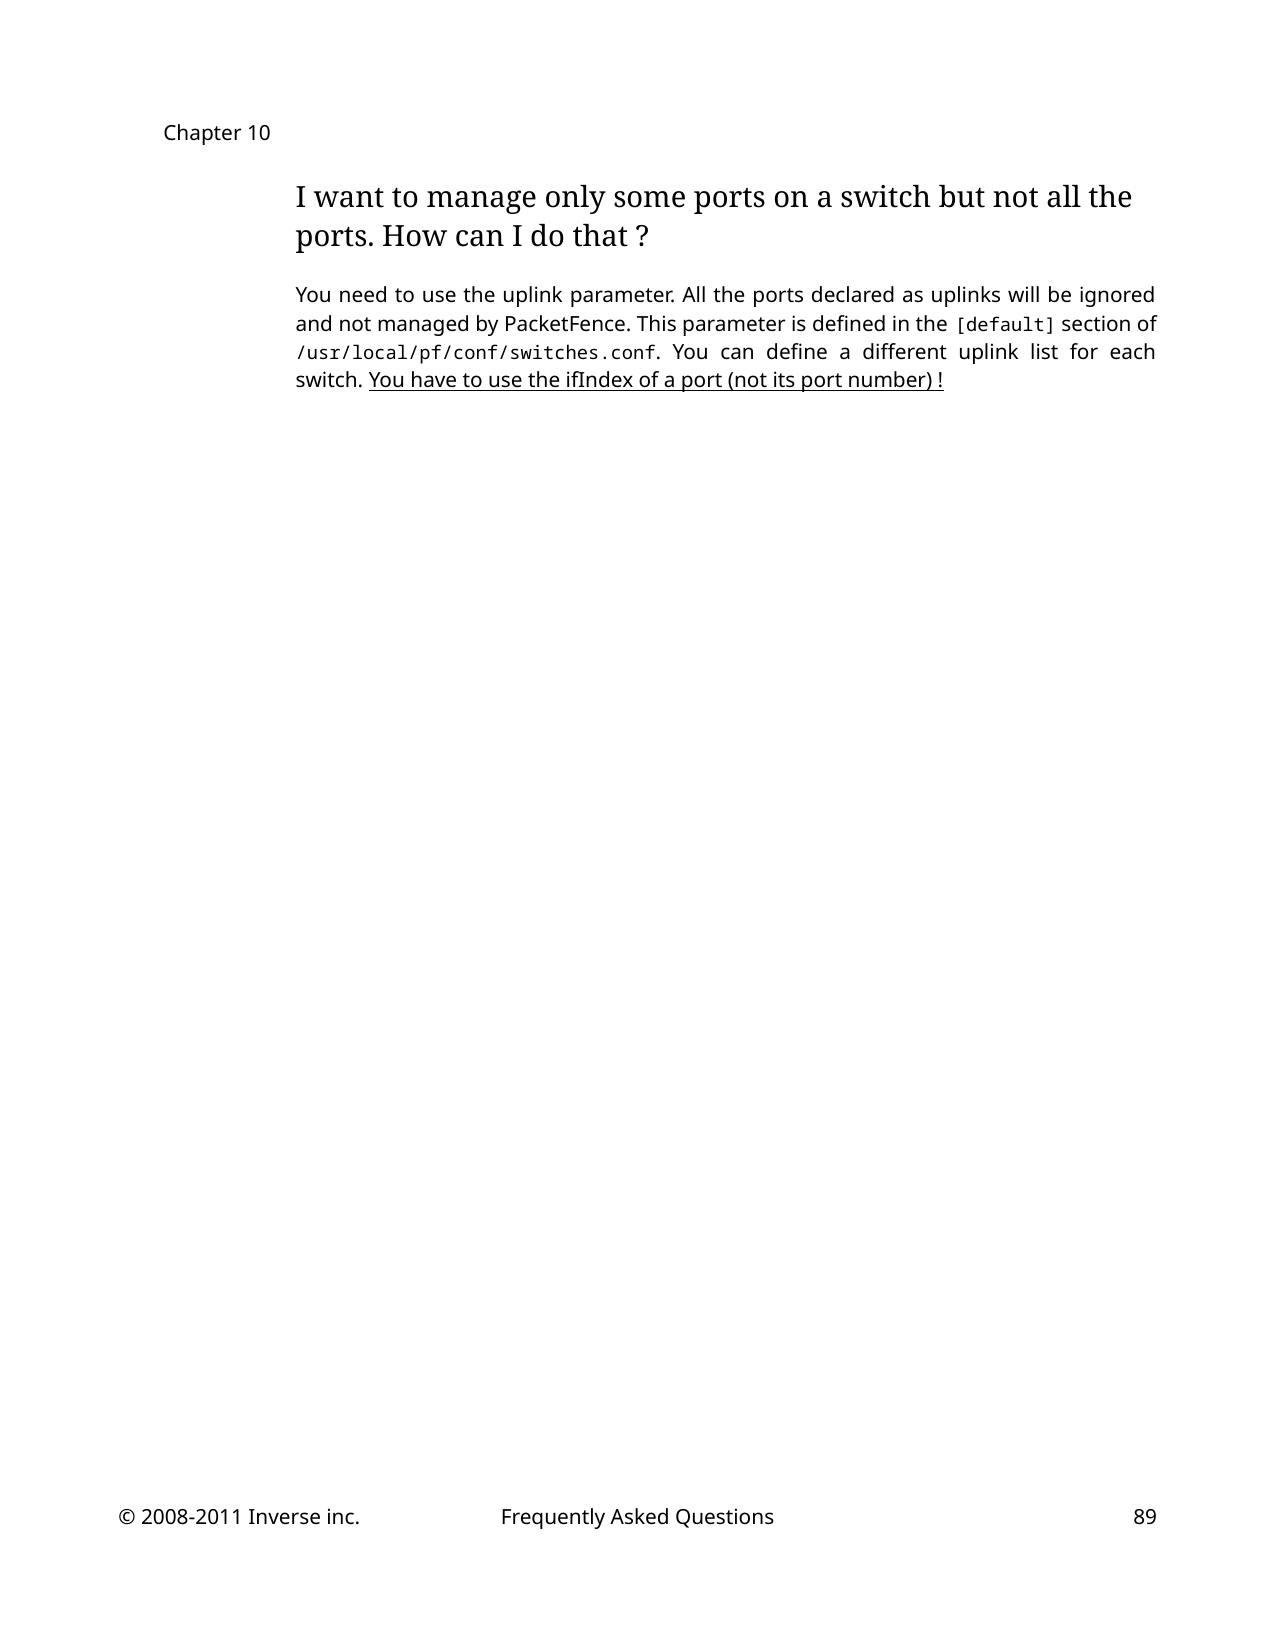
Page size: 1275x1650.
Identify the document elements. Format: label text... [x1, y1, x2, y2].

subtitle I want to manage only some ports on a switch but not all the ports. How can I do that ? [295, 176, 1157, 255]
text You need to use the uplink parameter. All the ports declared as uplinks will be ignored and not managed by PacketFence. This parameter is defined in the [default] section of /usr/local/pf/conf/switches.conf. You can define a different uplink list for each switch. You have to use the ifIndex of a port (not its port number) ! [295, 280, 1157, 394]
